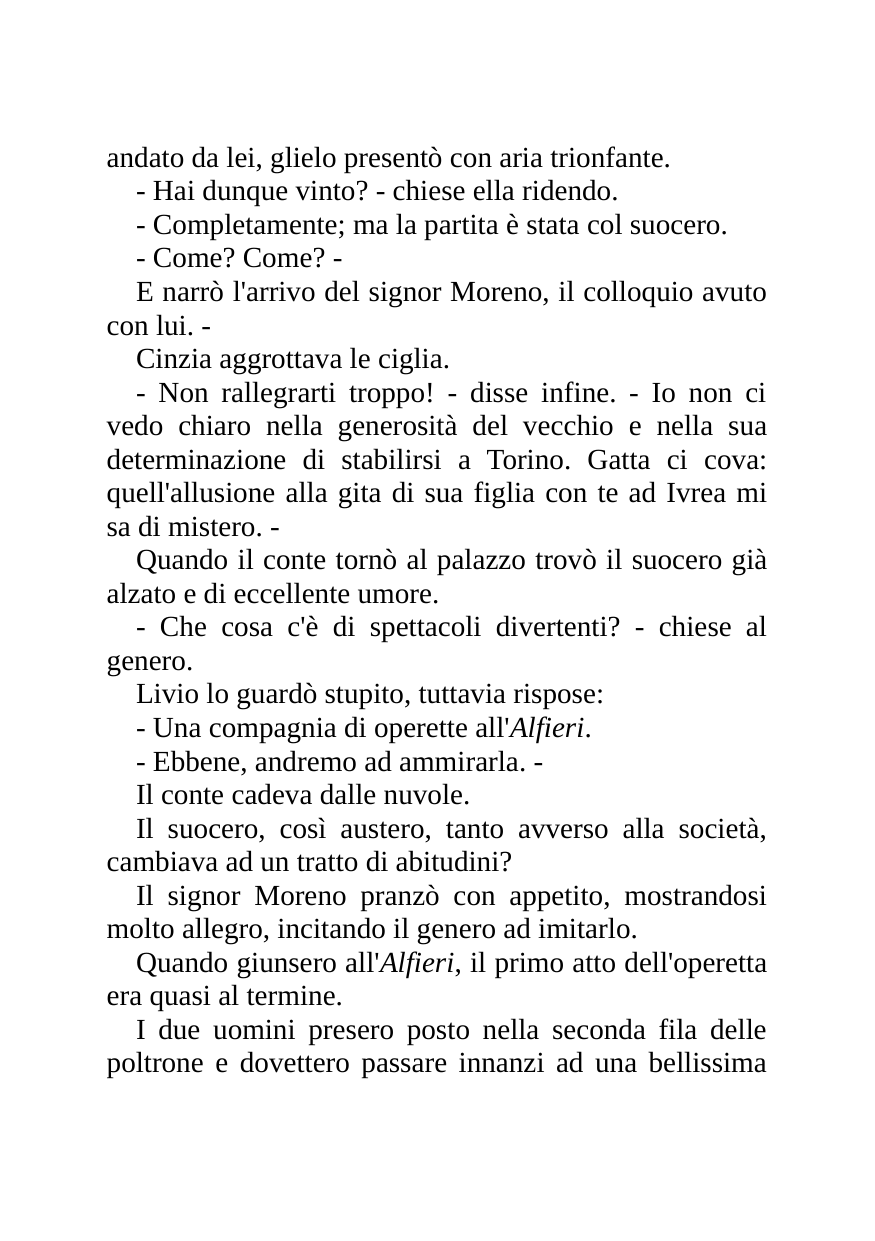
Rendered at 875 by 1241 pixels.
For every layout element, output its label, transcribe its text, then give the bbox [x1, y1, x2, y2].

text Il conte cadeva dalle nuvole. [106, 777, 768, 811]
text - Non rallegrarti troppo! - disse infine. - Io non ci vedo chiaro nella generosità del vecchio e nella sua determinazione di stabilirsi a Torino. Gatta ci cova: quell'allusione alla gita di sua figlia con te ad Ivrea mi sa di mistero. - [106, 375, 768, 542]
text Cinzia aggrottava le ciglia. [106, 341, 768, 375]
text - Ebbene, andremo ad ammirarla. - [106, 744, 768, 777]
text Quando il conte tornò al palazzo trovò il suocero già alzato e di eccellente umore. [106, 542, 768, 609]
text andato da lei, glielo presentò con aria trionfante. [106, 140, 768, 173]
text I due uomini presero posto nella seconda fila delle poltrone e dovettero passare innanzi ad una bellissima [106, 1012, 768, 1079]
text Il suocero, così austero, tanto avverso alla società, cambiava ad un tratto di abitudini? [106, 811, 768, 878]
text - Hai dunque vinto? - chiese ella ridendo. [106, 173, 768, 207]
text - Completamente; ma la partita è stata col suocero. [106, 207, 768, 241]
text Livio lo guardò stupito, tuttavia rispose: [106, 677, 768, 710]
text Il signor Moreno pranzò con appetito, mostrandosi molto allegro, incitando il genero ad imitarlo. [106, 878, 768, 945]
text - Come? Come? - [106, 241, 768, 274]
text Quando giunsero all'Alfieri, il primo atto dell'operetta era quasi al termine. [106, 945, 768, 1012]
text - Che cosa c'è di spettacoli divertenti? - chiese al genero. [106, 609, 768, 677]
text E narrò l'arrivo del signor Moreno, il colloquio avuto con lui. - [106, 274, 768, 341]
text - Una compagnia di operette all'Alfieri. [106, 710, 768, 744]
